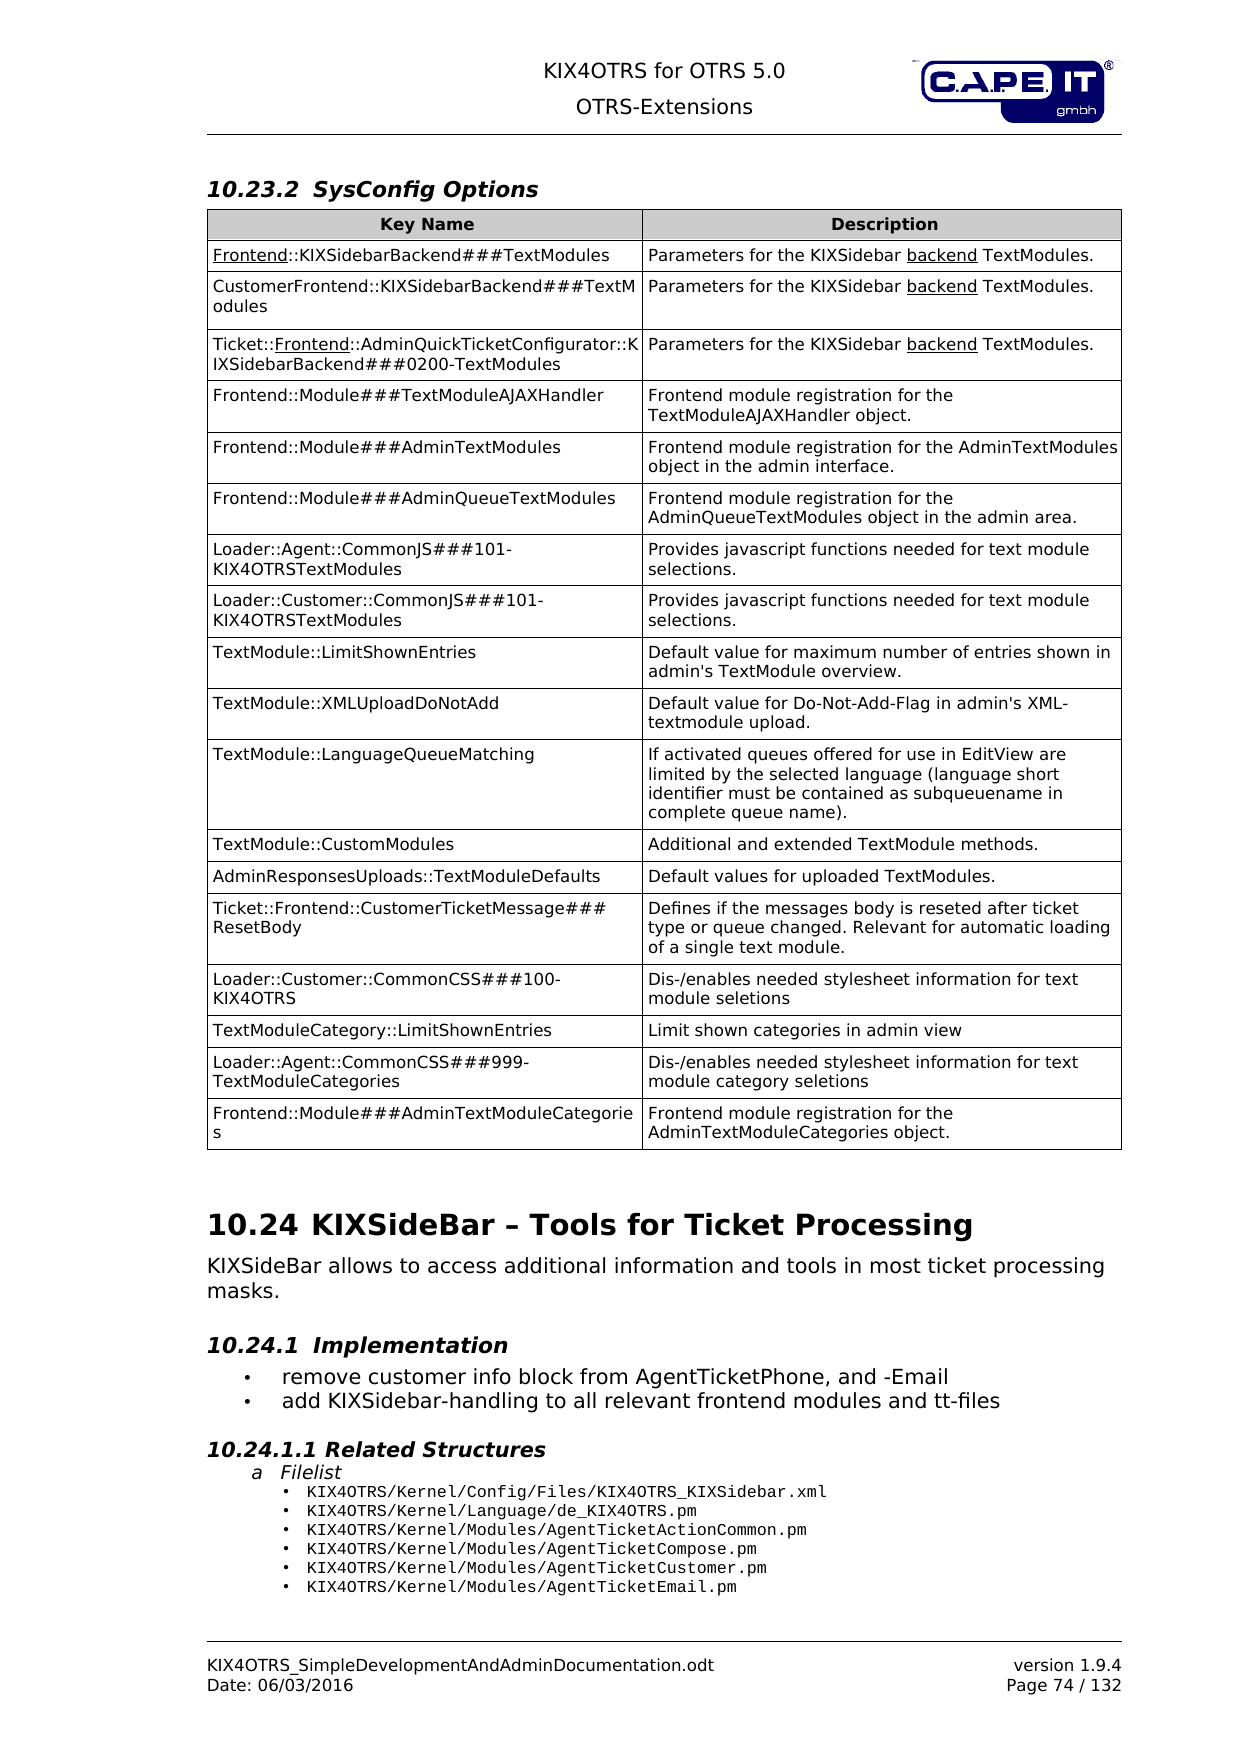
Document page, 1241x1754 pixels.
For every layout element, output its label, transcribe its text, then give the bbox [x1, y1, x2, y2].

table_cell CustomerFrontend::KIXSidebarBackend###TextModules [208, 272, 642, 329]
table_cell Frontend module registration for the AdminTextModules object in the admin interface. [643, 433, 1121, 483]
subtitle KIX4OTRS/Kernel/Modules/AgentTicketCustomer.pm [283, 1559, 1122, 1578]
table_cell Dis-/enables needed stylesheet information for text module category seletions [643, 1048, 1121, 1098]
table_cell TextModule::CustomModules [208, 830, 642, 861]
subtitle SysConfig Options [207, 177, 1122, 203]
table_cell Frontend::Module###TextModuleAJAXHandler [208, 381, 642, 432]
subtitle Filelist [251, 1462, 1122, 1484]
table_cell Default value for maximum number of entries shown in admin's TextModule overview. [643, 638, 1121, 688]
subtitle Implementation [207, 1333, 1122, 1359]
list remove customer info block from AgentTicketPhone, and -Email [244, 1365, 1122, 1389]
subtitle KIXSideBar – Tools for Ticket Processing [207, 1208, 1122, 1242]
table_cell Ticket::Frontend::CustomerTicketMessage### ResetBody [208, 894, 642, 963]
picture [921, 60, 1114, 123]
table_cell TextModule::LimitShownEntries [208, 638, 642, 688]
table_cell Frontend module registration for the AdminTextModuleCategories object. [643, 1099, 1121, 1149]
subtitle KIX4OTRS/Kernel/Modules/AgentTicketCompose.pm [283, 1541, 1122, 1559]
table_cell Limit shown categories in admin view [643, 1016, 1121, 1047]
table_cell AdminResponsesUploads::TextModuleDefaults [208, 862, 642, 893]
table_cell TextModule::XMLUploadDoNotAdd [208, 689, 642, 739]
table_cell Frontend module registration for the TextModuleAJAXHandler object. [643, 381, 1121, 432]
table_cell Parameters for the KIXSidebar backend TextModules. [643, 330, 1121, 380]
subtitle Related Structures [207, 1438, 1122, 1462]
table_cell Frontend::Module###AdminTextModuleCategories [208, 1099, 642, 1149]
table_cell Loader::Customer::CommonJS###101-KIX4OTRSTextModules [208, 586, 642, 637]
subtitle KIX4OTRS/Kernel/Config/Files/KIX4OTRS_KIXSidebar.xml [283, 1484, 1122, 1503]
table_cell Dis-/enables needed stylesheet information for text module seletions [643, 965, 1121, 1015]
table_cell Provides javascript functions needed for text module selections. [643, 586, 1121, 637]
table_cell Frontend module registration for the AdminQueueTextModules object in the admin area. [643, 484, 1121, 534]
table_cell TextModuleCategory::LimitShownEntries [208, 1016, 642, 1047]
table_cell Parameters for the KIXSidebar backend TextModules. [643, 241, 1121, 271]
table_cell Frontend::Module###AdminQueueTextModules [208, 484, 642, 534]
table_cell Parameters for the KIXSidebar backend TextModules. [643, 272, 1121, 329]
table_cell Default values for uploaded TextModules. [643, 862, 1121, 893]
table_cell Ticket::Frontend::AdminQuickTicketConfigurator::KIXSidebarBackend###0200-TextModules [208, 330, 642, 380]
table_cell Provides javascript functions needed for text module selections. [643, 535, 1121, 585]
table_cell Default value for Do-Not-Add-Flag in admin's XML-textmodule upload. [643, 689, 1121, 739]
text KIXSideBar allows to access additional information and tools in most ticket processing masks. [207, 1254, 1122, 1303]
subtitle KIX4OTRS/Kernel/Modules/AgentTicketEmail.pm [283, 1578, 1122, 1597]
table_cell Additional and extended TextModule methods. [643, 830, 1121, 861]
table_cell TextModule::LanguageQueueMatching [208, 740, 642, 829]
table_cell If activated queues offered for use in EditView are limited by the selected language (language short identifier must be contained as subqueuename in complete queue name). [643, 740, 1121, 829]
table_header Description [643, 210, 1121, 239]
table_cell Frontend::Module###AdminTextModules [208, 433, 642, 483]
list add KIXSidebar-handling to all relevant frontend modules and tt-files [244, 1389, 1122, 1413]
subtitle KIX4OTRS/Kernel/Modules/AgentTicketActionCommon.pm [283, 1522, 1122, 1541]
table_header Key Name [208, 210, 642, 239]
table_cell Loader::Customer::CommonCSS###100-KIX4OTRS [208, 965, 642, 1015]
table_cell Loader::Agent::CommonCSS###999-TextModuleCategories [208, 1048, 642, 1098]
table_cell Loader::Agent::CommonJS###101-KIX4OTRSTextModules [208, 535, 642, 585]
table_cell Frontend::KIXSidebarBackend###TextModules [208, 241, 642, 271]
table_cell Defines if the messages body is reseted after ticket type or queue changed. Relevant for automatic loading of a single text module. [643, 894, 1121, 963]
subtitle KIX4OTRS/Kernel/Language/de_KIX4OTRS.pm [283, 1503, 1122, 1522]
